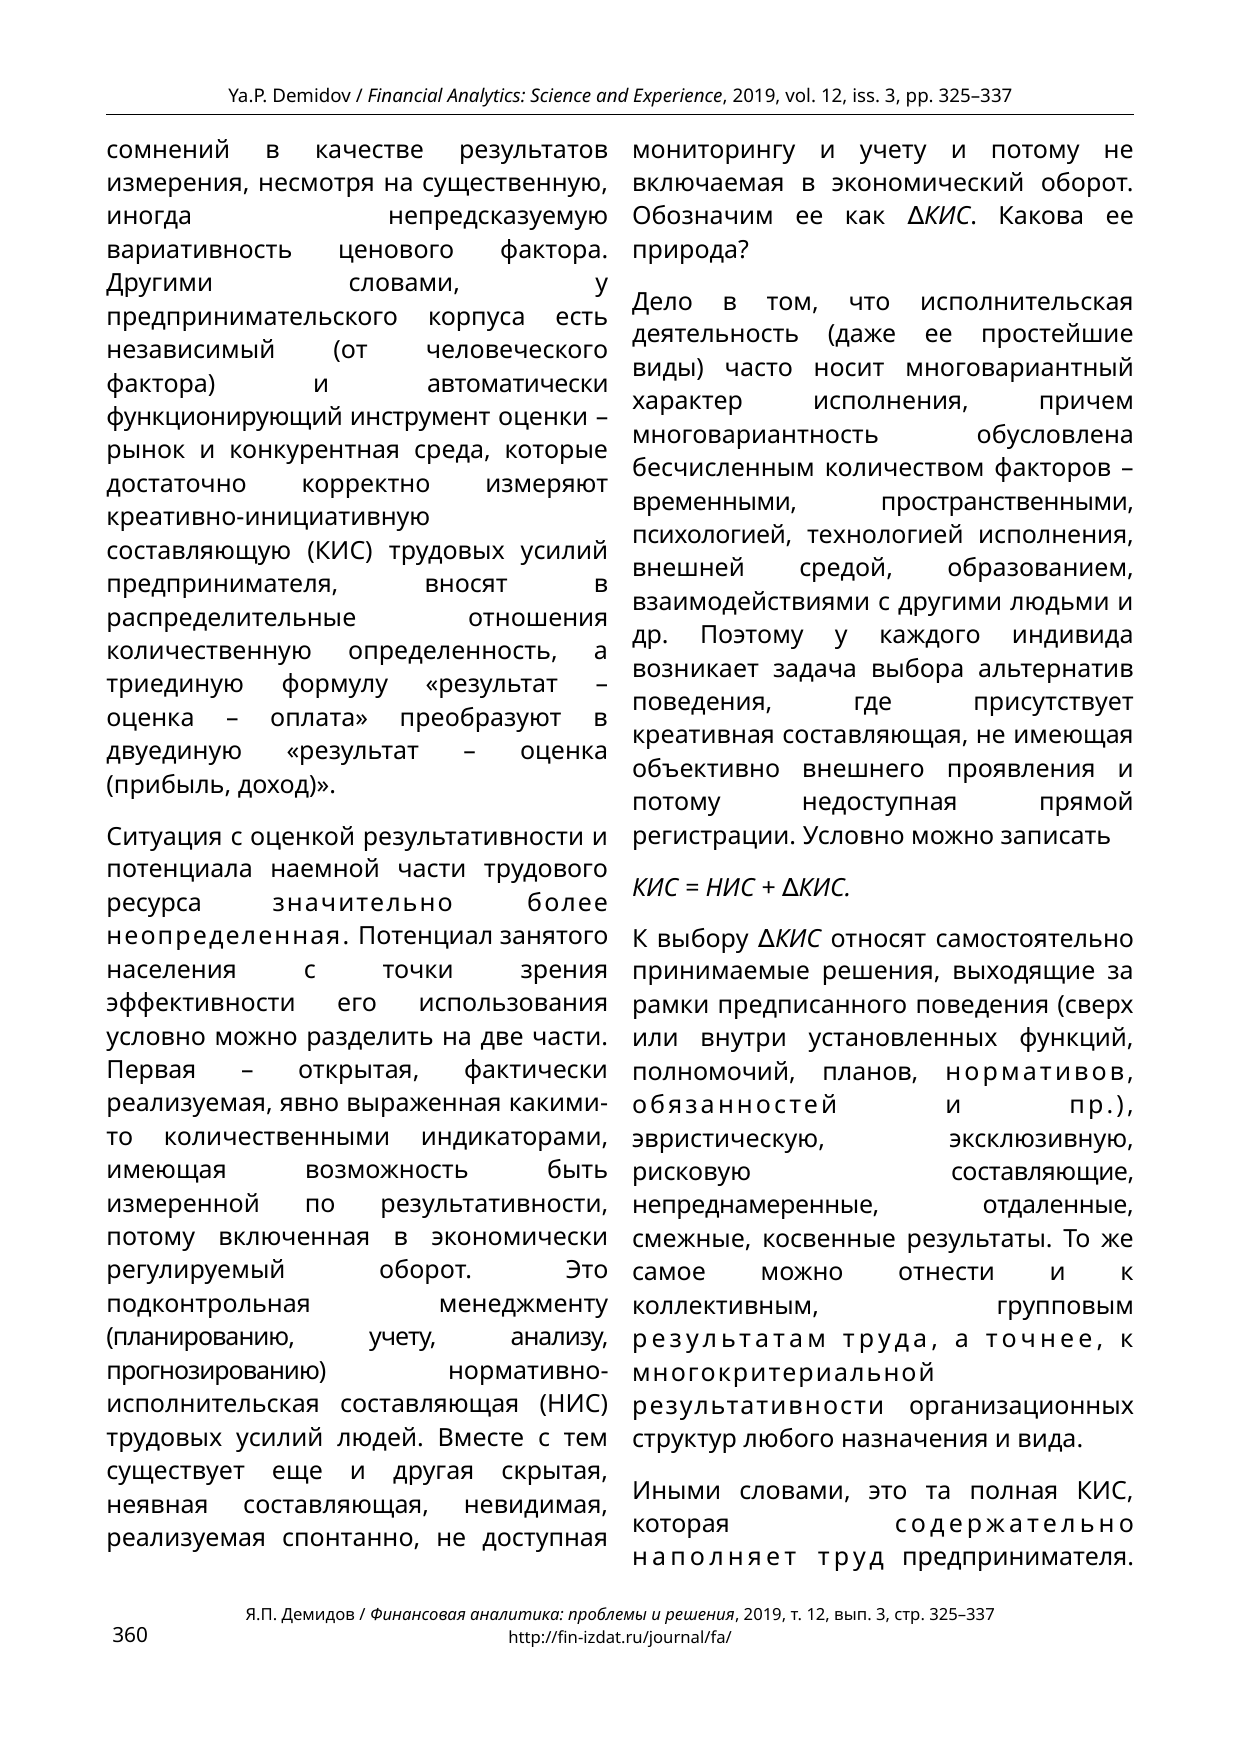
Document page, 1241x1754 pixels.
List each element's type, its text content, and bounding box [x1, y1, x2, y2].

text мониторингу и учету и потому не включаемая в экономический оборот. Обозначим ее как ∆КИС. Какова ее природа? [632, 132, 1134, 266]
text К выбору ∆КИС относят самостоятельно принимаемые решения, выходящие за рамки предписанного поведения (сверх или внутри установленных функций, полномочий, планов, нормативов, обязанностей и пр.), эвристическую, эксклюзивную, рисковую составляющие, непреднамеренные, отдаленные, смежные, косвенные результаты. То же самое можно отнести и к коллективным, групповым результатам труда, а точнее, к многокритериальной результативности организационных структур любого назначения и вида. [632, 920, 1134, 1455]
text Иными словами, это та полная КИС, которая содержательно наполняет труд предпринимателя. [632, 1473, 1134, 1573]
text КИС = НИС + ∆КИС. [632, 869, 1134, 903]
text Дело в том, что исполнительская деятельность (даже ее простейшие виды) часто носит многовариантный характер исполнения, причем многовариантность обусловлена бесчисленным количеством факторов – временными, пространственными, психологией, технологией исполнения, внешней средой, образованием, взаимодействиями с другими людьми и др. Поэтому у каждого индивида возникает задача выбора альтернатив поведения, где присутствует креативная составляющая, не имеющая объективно внешнего проявления и потому недоступная прямой регистрации. Условно можно записать [632, 283, 1134, 852]
text сомнений в качестве результатов измерения, несмотря на существенную, иногда непредсказуемую вариативность ценового фактора. Другими словами, у предпринимательского корпуса есть независимый (от человеческого фактора) и автоматически функционирующий инструмент оценки – рынок и конкурентная среда, которые достаточно корректно измеряют креативно-инициативную составляющую (КИС) трудовых усилий предпринимателя, вносят в распределительные отношения количественную определенность, а триединую формулу «результат – оценка – оплата» преобразуют в двуединую «результат – оценка (прибыль, доход)». [106, 132, 608, 801]
text Ситуация с оценкой результативности и потенциала наемной части трудового ресурса значительно более неопределенная. Потенциал занятого населения с точки зрения эффективности его использования условно можно разделить на две части. Первая – открытая, фактически реализуемая, явно выраженная какими-то количественными индикаторами, имеющая возможность быть измеренной по результативности, потому включенная в экономически регулируемый оборот. Это подконтрольная менеджменту (планированию, учету, анализу, прогнозированию) нормативно-исполнительская составляющая (НИС) трудовых усилий людей. Вместе с тем существует еще и другая скрытая, неявная составляющая, невидимая, реализуемая спонтанно, не доступная [106, 818, 608, 1554]
